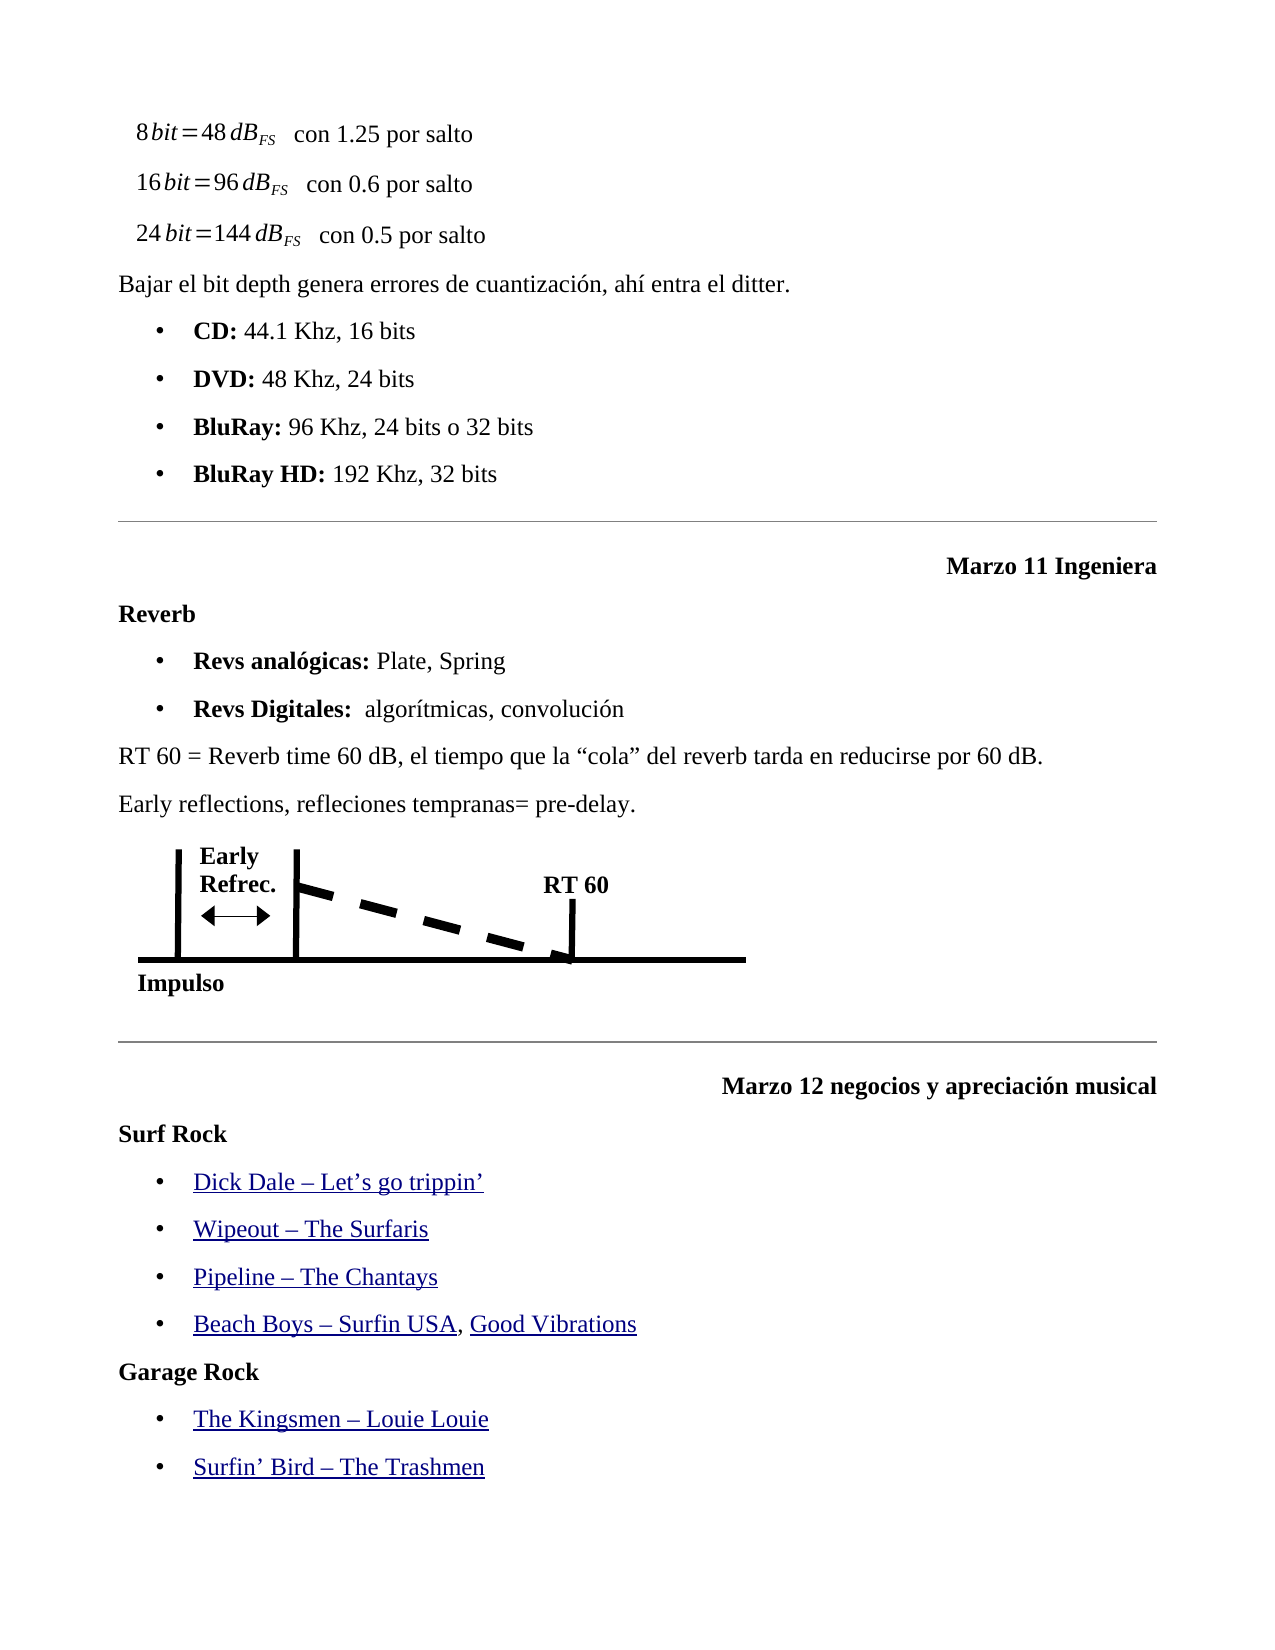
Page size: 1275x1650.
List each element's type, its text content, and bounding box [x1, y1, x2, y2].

text Early reflections, refleciones tempranas= pre-delay. [118, 789, 1157, 818]
text RT 60 = Reverb time 60 dB, el tiempo que la “cola” del reverb tarda en reducirse por 60 dB. [118, 741, 1157, 770]
list Wipeout – The Surfaris [156, 1214, 1157, 1243]
text Reverb [118, 599, 1157, 627]
text Surf Rock [118, 1119, 1157, 1148]
text Marzo 11 Ingeniera [118, 551, 1157, 580]
list BluRay: 96 Khz, 24 bits o 32 bits [156, 412, 1157, 440]
list Pipeline – The Chantays [156, 1262, 1157, 1291]
list Revs Digitales: algorítmicas, convolución [156, 694, 1157, 723]
list Dick Dale – Let’s go trippin’ [156, 1167, 1157, 1195]
list CD: 44.1 Khz, 16 bits [156, 316, 1157, 345]
list Beach Boys – Surfin USA, Good Vibrations [156, 1309, 1157, 1338]
list DVD: 48 Khz, 24 bits [156, 364, 1157, 393]
list Surfin’ Bird – The Trashmen [156, 1452, 1157, 1481]
text Marzo 12 negocios y apreciación musical [118, 1071, 1157, 1100]
list The Kingsmen – Louie Louie [156, 1404, 1157, 1433]
list Revs analógicas: Plate, Spring [156, 646, 1157, 675]
list BluRay HD: 192 Khz, 32 bits [156, 459, 1157, 488]
text Garage Rock [118, 1357, 1157, 1386]
text Bajar el bit depth genera errores de cuantización, ahí entra el ditter. [118, 269, 1157, 297]
text con 1.25 por salto [118, 118, 1157, 149]
text con 0.5 por salto [118, 218, 1157, 250]
text con 0.6 por salto [118, 168, 1157, 200]
